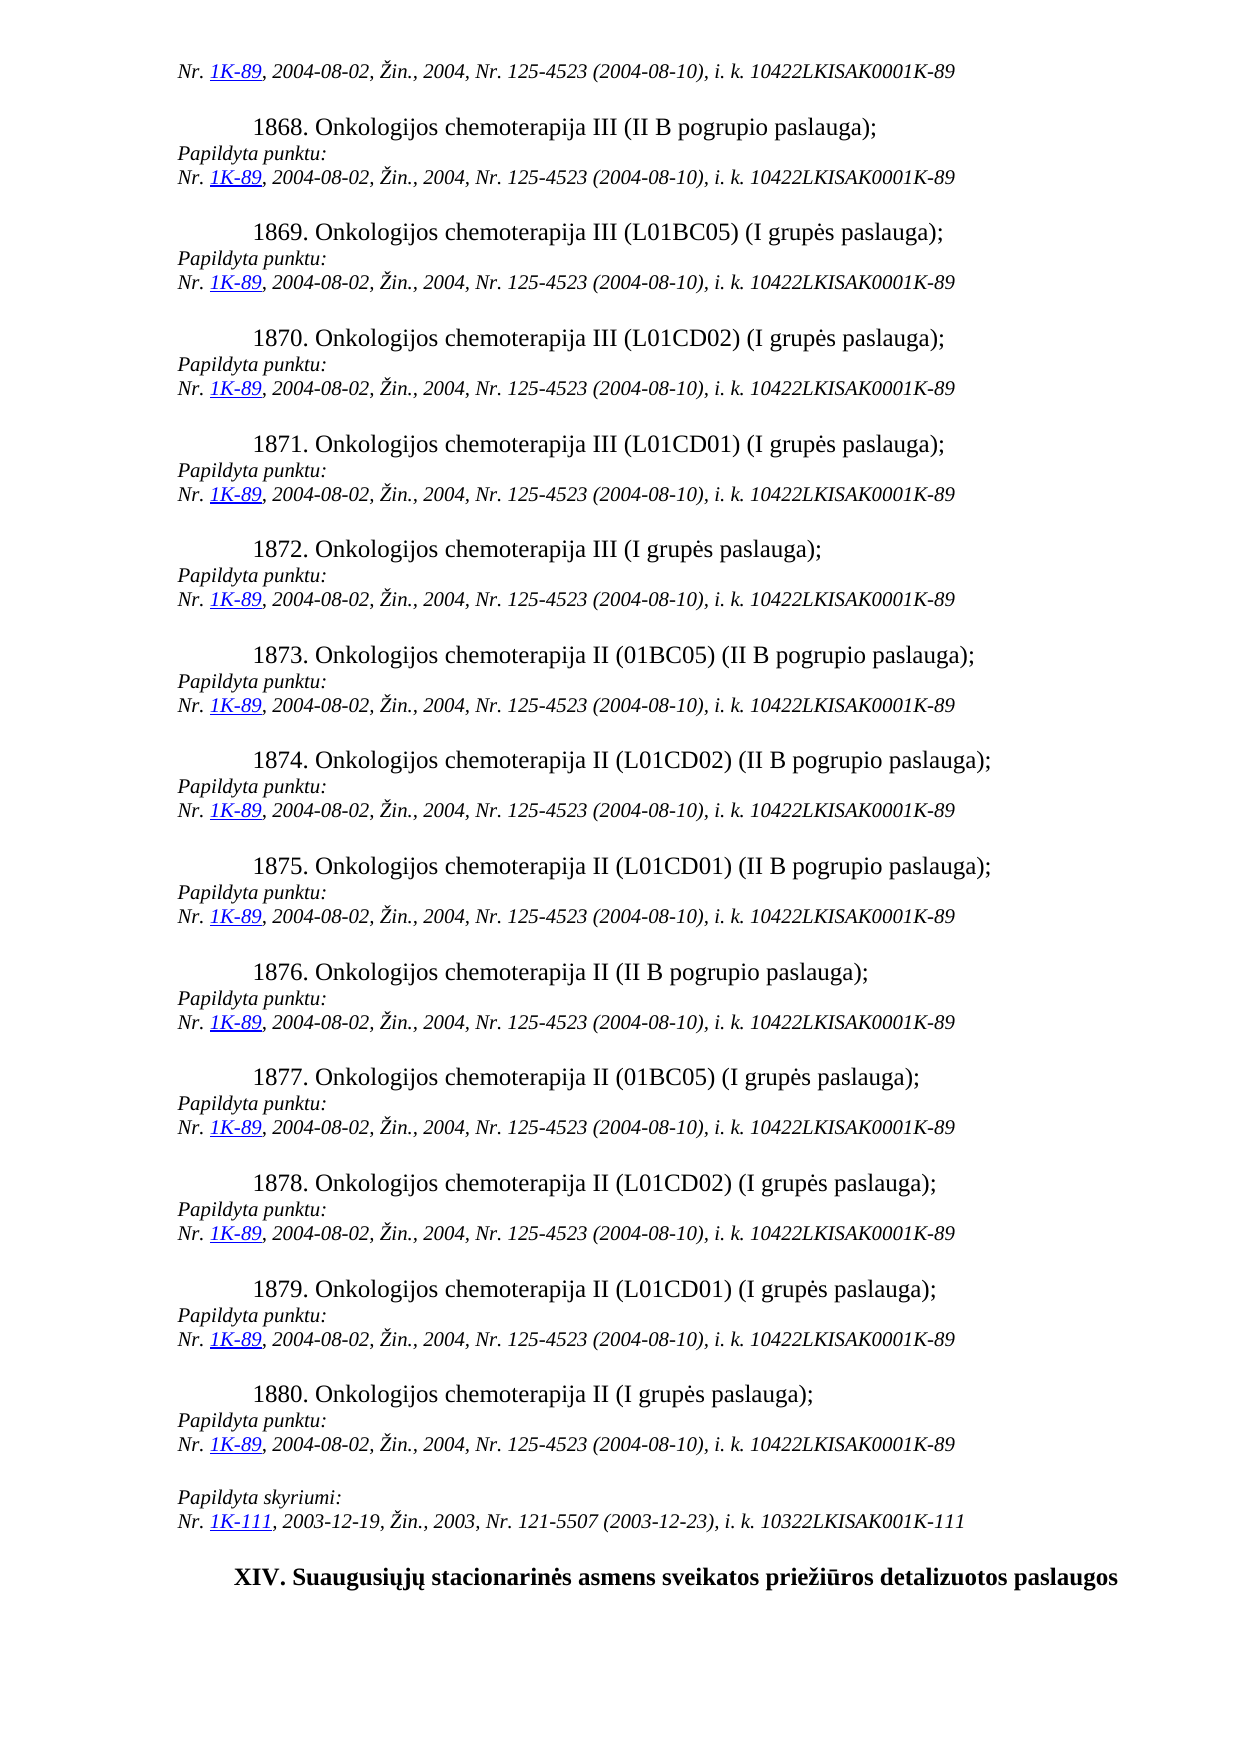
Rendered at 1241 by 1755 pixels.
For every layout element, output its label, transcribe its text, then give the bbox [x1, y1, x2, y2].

text Papildyta punktu: [177, 1197, 1181, 1221]
text 1873. Onkologijos chemoterapija II (01BC05) (II B pogrupio paslauga); [177, 640, 1181, 669]
text Papildyta punktu: [177, 246, 1181, 270]
text Papildyta punktu: [177, 352, 1181, 376]
text Nr. 1K-89, 2004-08-02, Žin., 2004, Nr. 125-4523 (2004-08-10), i. k. 10422LKISAK0001K-89 [177, 482, 1181, 506]
text Nr. 1K-89, 2004-08-02, Žin., 2004, Nr. 125-4523 (2004-08-10), i. k. 10422LKISAK0001K-89 [177, 693, 1181, 717]
text Papildyta punktu: [177, 563, 1181, 587]
text Nr. 1K-89, 2004-08-02, Žin., 2004, Nr. 125-4523 (2004-08-10), i. k. 10422LKISAK0001K-89 [177, 1432, 1181, 1456]
text Papildyta punktu: [177, 141, 1181, 165]
text Nr. 1K-89, 2004-08-02, Žin., 2004, Nr. 125-4523 (2004-08-10), i. k. 10422LKISAK0001K-89 [177, 1115, 1181, 1139]
text Nr. 1K-89, 2004-08-02, Žin., 2004, Nr. 125-4523 (2004-08-10), i. k. 10422LKISAK0001K-89 [177, 1327, 1181, 1351]
text 1876. Onkologijos chemoterapija II (II B pogrupio paslauga); [177, 957, 1181, 986]
text Papildyta punktu: [177, 1091, 1181, 1115]
text Papildyta punktu: [177, 1302, 1181, 1327]
text Nr. 1K-89, 2004-08-02, Žin., 2004, Nr. 125-4523 (2004-08-10), i. k. 10422LKISAK0001K-89 [177, 1010, 1181, 1034]
text Papildyta punktu: [177, 1408, 1181, 1432]
text Nr. 1K-89, 2004-08-02, Žin., 2004, Nr. 125-4523 (2004-08-10), i. k. 10422LKISAK0001K-89 [177, 376, 1181, 400]
text 1875. Onkologijos chemoterapija II (L01CD01) (II B pogrupio paslauga); [177, 851, 1181, 880]
text 1870. Onkologijos chemoterapija III (L01CD02) (I grupės paslauga); [177, 323, 1181, 352]
text Nr. 1K-111, 2003-12-19, Žin., 2003, Nr. 121-5507 (2003-12-23), i. k. 10322LKISAK001K-111 [177, 1509, 1181, 1533]
text Nr. 1K-89, 2004-08-02, Žin., 2004, Nr. 125-4523 (2004-08-10), i. k. 10422LKISAK0001K-89 [177, 59, 1181, 83]
text Nr. 1K-89, 2004-08-02, Žin., 2004, Nr. 125-4523 (2004-08-10), i. k. 10422LKISAK0001K-89 [177, 270, 1181, 294]
text Papildyta skyriumi: [177, 1485, 1181, 1509]
text 1874. Onkologijos chemoterapija II (L01CD02) (II B pogrupio paslauga); [177, 746, 1181, 774]
text 1880. Onkologijos chemoterapija II (I grupės paslauga); [177, 1379, 1181, 1408]
text 1871. Onkologijos chemoterapija III (L01CD01) (I grupės paslauga); [177, 429, 1181, 457]
text Nr. 1K-89, 2004-08-02, Žin., 2004, Nr. 125-4523 (2004-08-10), i. k. 10422LKISAK0001K-89 [177, 587, 1181, 611]
text 1878. Onkologijos chemoterapija II (L01CD02) (I grupės paslauga); [177, 1168, 1181, 1197]
text Papildyta punktu: [177, 986, 1181, 1010]
text Papildyta punktu: [177, 669, 1181, 693]
text Papildyta punktu: [177, 774, 1181, 798]
text 1872. Onkologijos chemoterapija III (I grupės paslauga); [177, 534, 1181, 563]
text Nr. 1K-89, 2004-08-02, Žin., 2004, Nr. 125-4523 (2004-08-10), i. k. 10422LKISAK0001K-89 [177, 1221, 1181, 1245]
text Nr. 1K-89, 2004-08-02, Žin., 2004, Nr. 125-4523 (2004-08-10), i. k. 10422LKISAK0001K-89 [177, 798, 1181, 822]
text 1877. Onkologijos chemoterapija II (01BC05) (I grupės paslauga); [177, 1062, 1181, 1091]
text 1869. Onkologijos chemoterapija III (L01BC05) (I grupės paslauga); [177, 217, 1181, 246]
text XIV. Suaugusiųjų stacionarinės asmens sveikatos priežiūros detalizuotos paslaugos [177, 1562, 1181, 1591]
text Papildyta punktu: [177, 457, 1181, 482]
text 1868. Onkologijos chemoterapija III (II B pogrupio paslauga); [177, 112, 1181, 141]
text 1879. Onkologijos chemoterapija II (L01CD01) (I grupės paslauga); [177, 1274, 1181, 1302]
text Papildyta punktu: [177, 880, 1181, 904]
text Nr. 1K-89, 2004-08-02, Žin., 2004, Nr. 125-4523 (2004-08-10), i. k. 10422LKISAK0001K-89 [177, 165, 1181, 189]
text Nr. 1K-89, 2004-08-02, Žin., 2004, Nr. 125-4523 (2004-08-10), i. k. 10422LKISAK0001K-89 [177, 904, 1181, 928]
